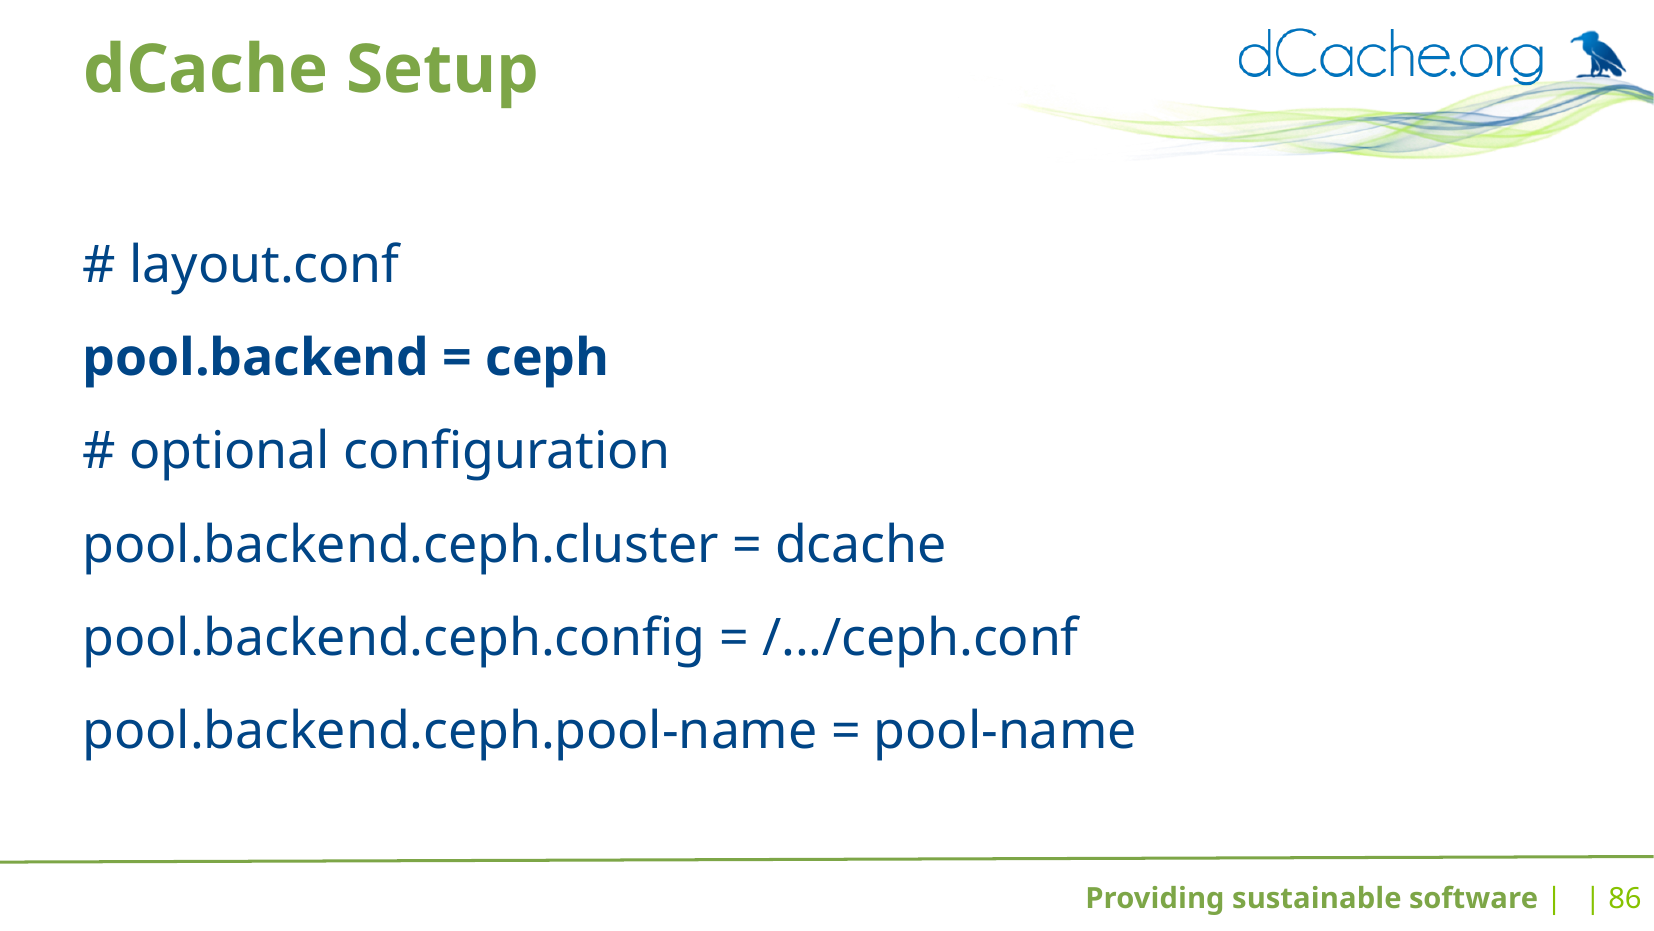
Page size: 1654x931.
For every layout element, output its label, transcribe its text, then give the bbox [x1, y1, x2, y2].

picture [956, 16, 1654, 169]
title dCache Setup [83, 30, 1606, 103]
list # layout.conf pool.backend = ceph # optional configuration pool.backend.ceph.cluster = dcache pool.backend.ceph.config = /.../ceph.conf pool.backend.ceph.pool-name = pool-name [82, 227, 1571, 767]
